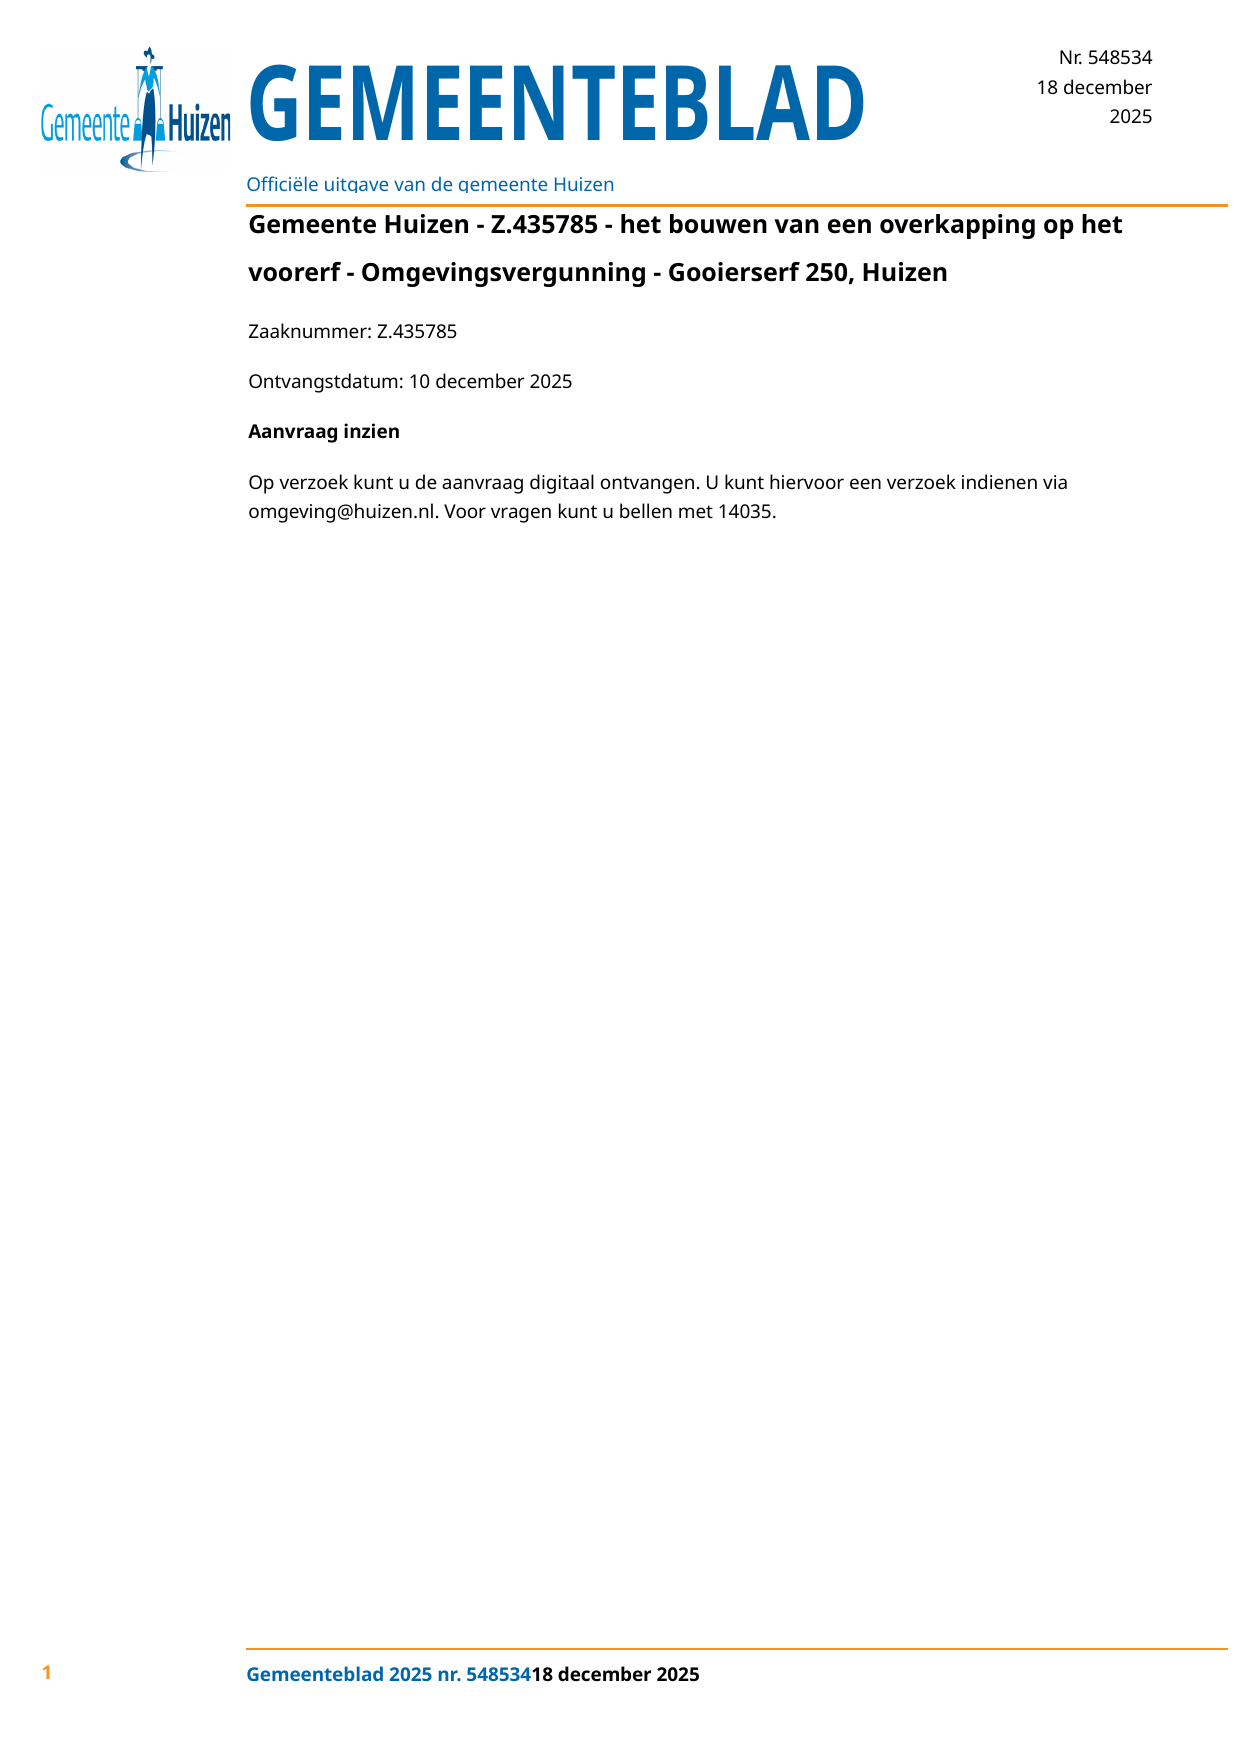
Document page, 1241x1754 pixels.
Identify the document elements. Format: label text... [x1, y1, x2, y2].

text Gemeente Huizen - Z.435785 - het bouwen van een overkapping op het voorerf - Omgevingsvergunning - Gooierserf 250, Huizen [248, 207, 1152, 288]
text Zaaknummer: Z.435785 [248, 318, 1152, 344]
text Aanvraag inzien [248, 419, 1152, 444]
text Ontvangstdatum: 10 december 2025 [248, 368, 1152, 394]
text Op verzoek kunt u de aanvraag digitaal ontvangen. U kunt hiervoor een verzoek indienen via omgeving@huizen.nl. Voor vragen kunt u bellen met 14035. [248, 469, 1152, 524]
picture [41, 47, 231, 172]
